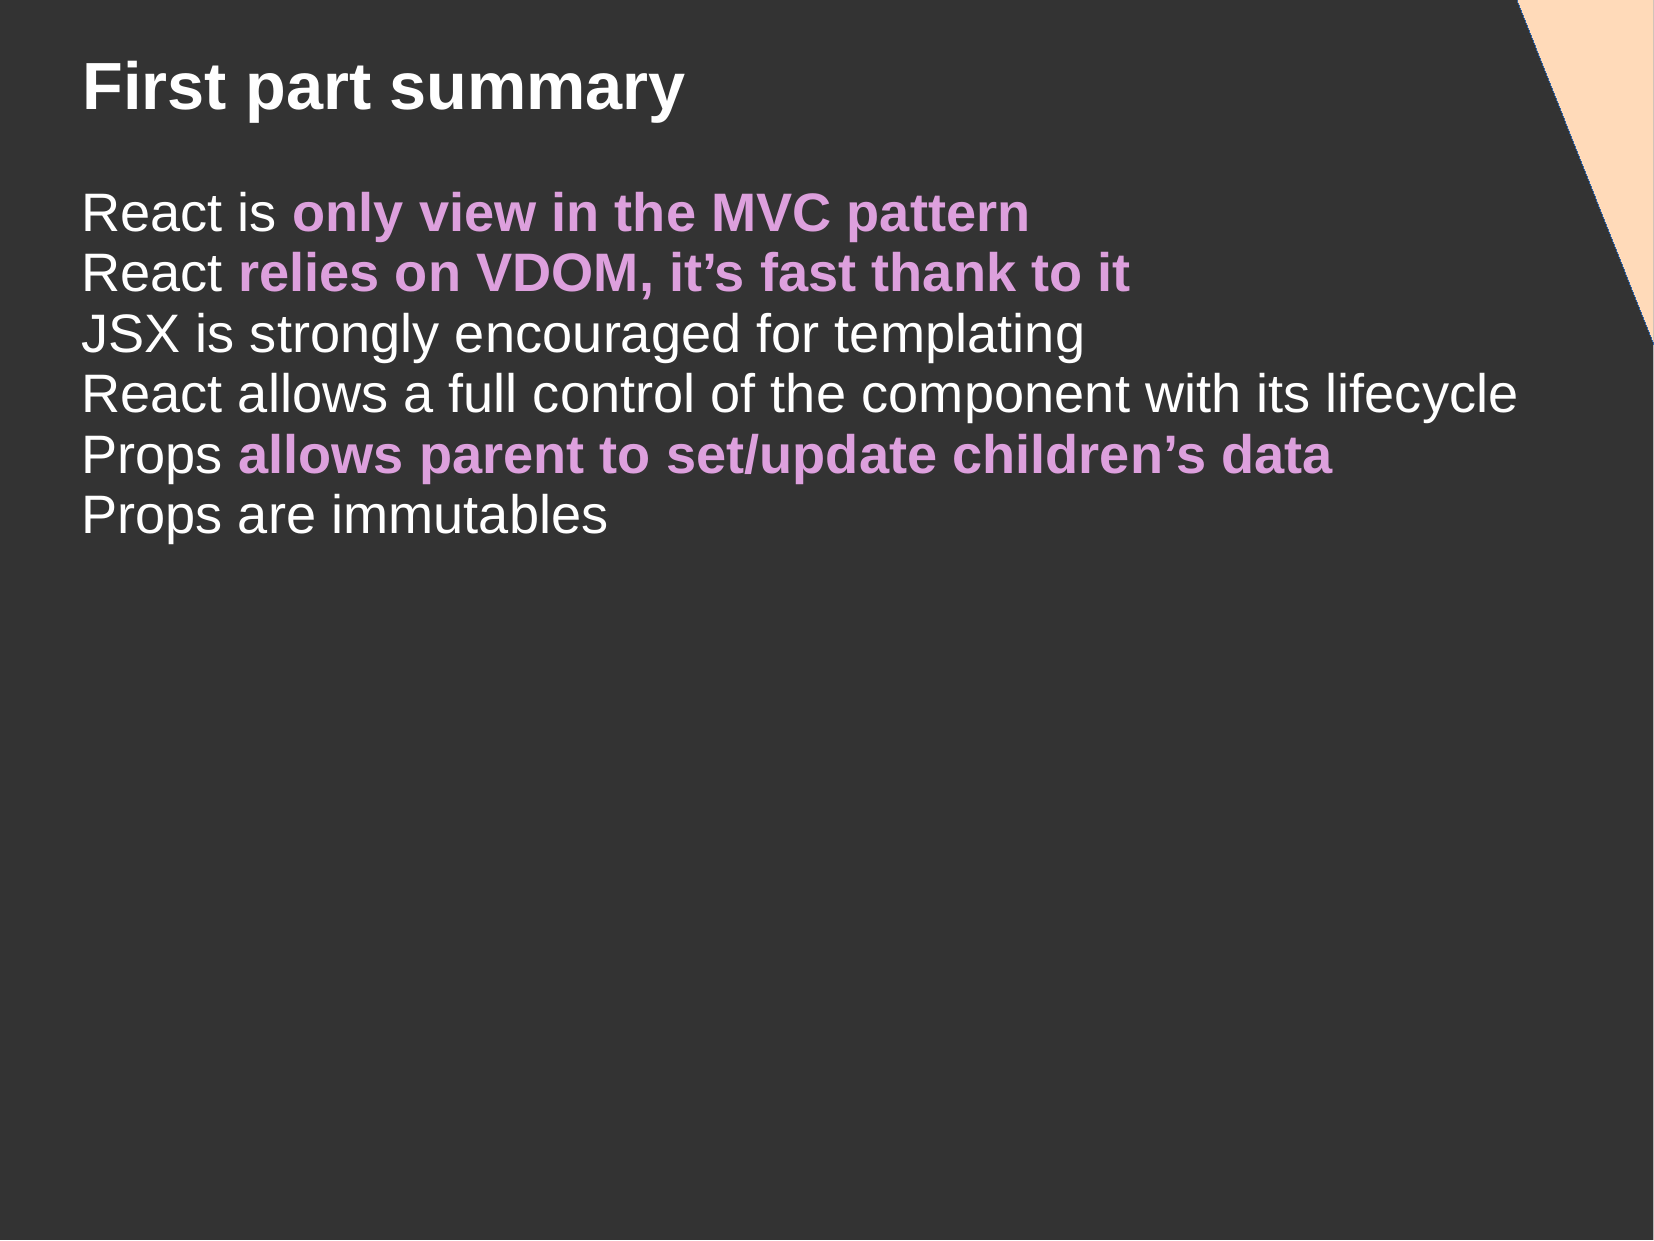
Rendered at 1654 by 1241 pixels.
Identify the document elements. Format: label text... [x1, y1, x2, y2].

title React is only view in the MVC pattern React relies on VDOM, it’s fast thank to it JSX is strongly encouraged for templating React allows a full control of the component with its lifecycle Props allows parent to set/update children’s data Props are immutables [81, 182, 1654, 946]
text_box [1517, 0, 1654, 345]
title First part summary [82, 49, 1111, 125]
